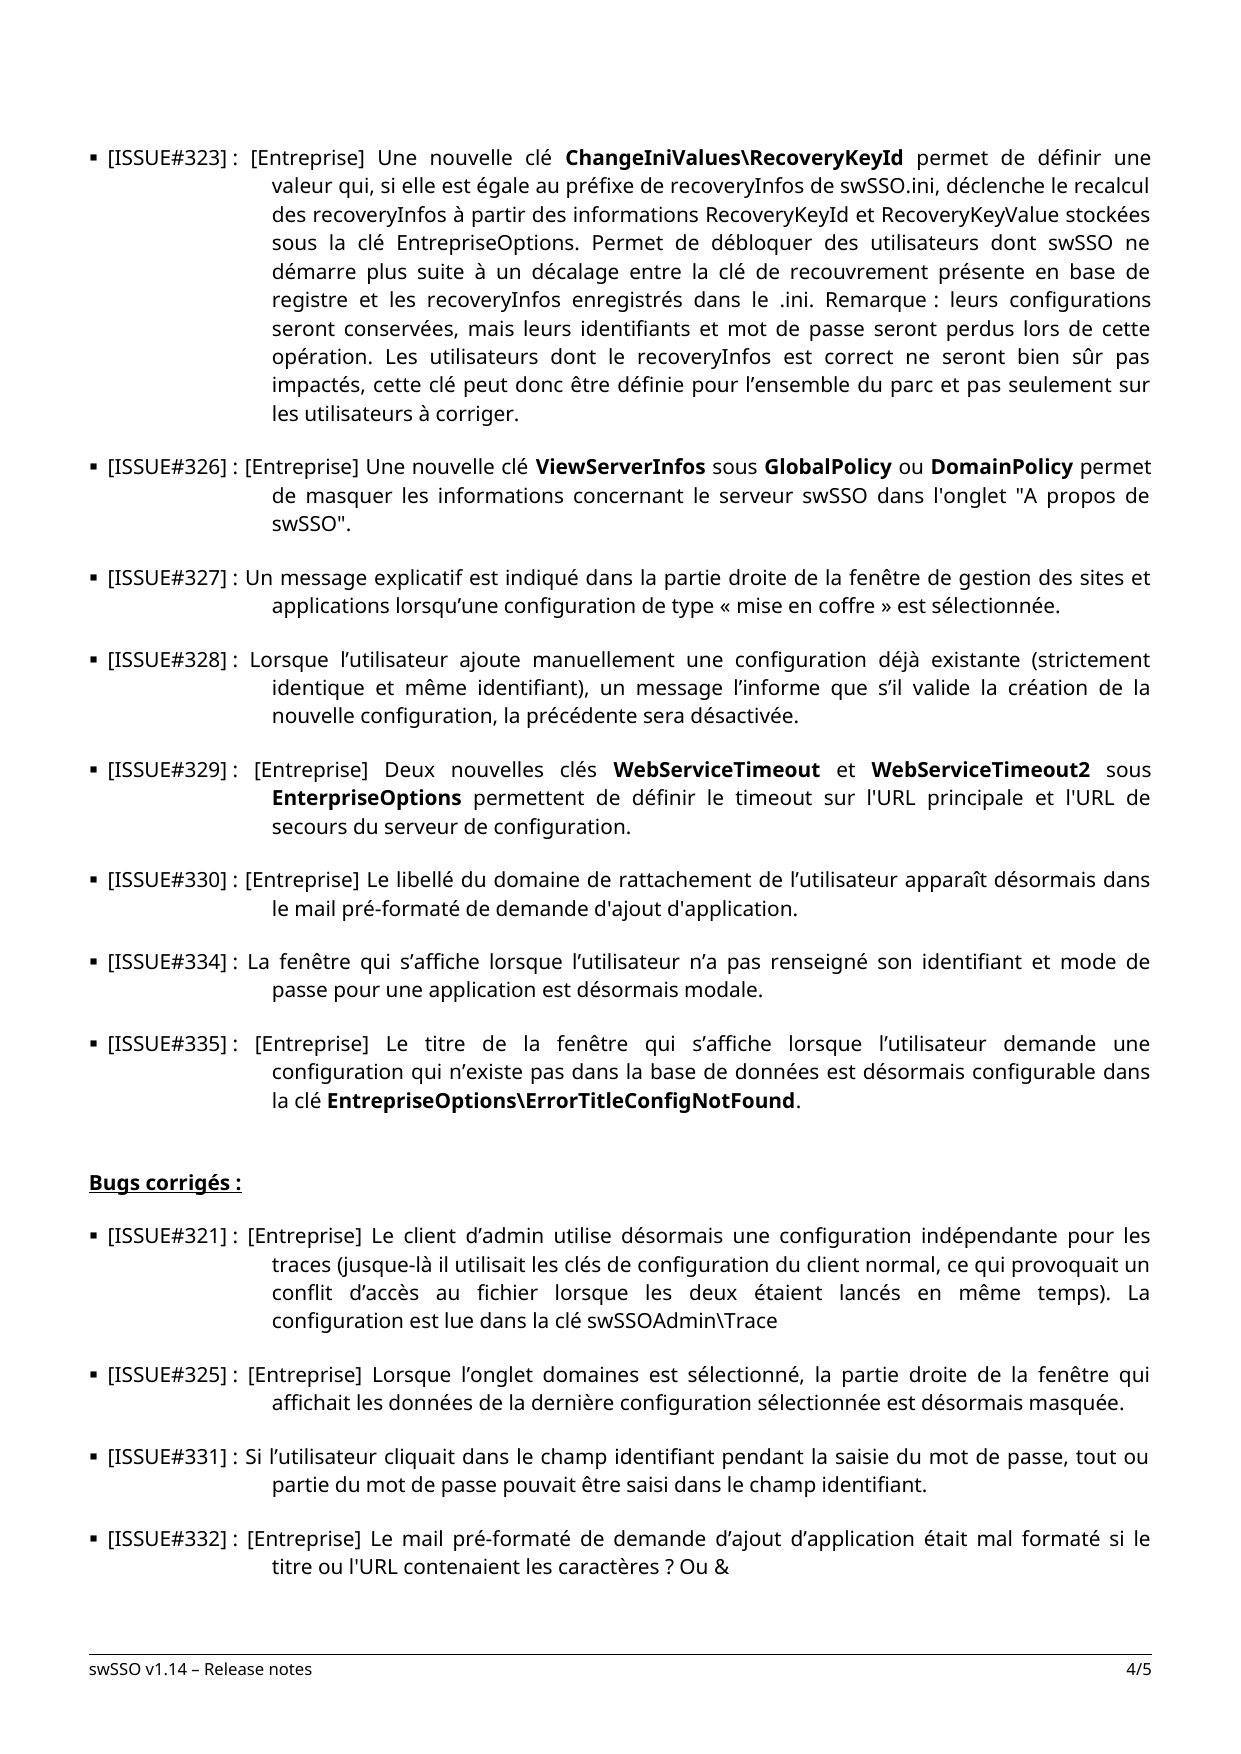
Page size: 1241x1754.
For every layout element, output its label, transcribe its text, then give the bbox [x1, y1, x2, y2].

list [ISSUE#325] : [Entreprise] Lorsque l’onglet domaines est sélectionné, la partie droite de la fenêtre qui affichait les données de la dernière configuration sélectionnée est désormais masquée. [89, 1360, 1152, 1417]
list [ISSUE#329] : [Entreprise] Deux nouvelles clés WebServiceTimeout et WebServiceTimeout2 sous EnterpriseOptions permettent de définir le timeout sur l'URL principale et l'URL de secours du serveur de configuration. [89, 755, 1152, 840]
list [ISSUE#332] : [Entreprise] Le mail pré-formaté de demande d’ajout d’application était mal formaté si le titre ou l'URL contenaient les caractères ? Ou & [89, 1524, 1152, 1581]
list [ISSUE#334] : La fenêtre qui s’affiche lorsque l’utilisateur n’a pas renseigné son identifiant et mode de passe pour une application est désormais modale. [89, 947, 1152, 1004]
list [ISSUE#321] : [Entreprise] Le client d’admin utilise désormais une configuration indépendante pour les traces (jusque-là il utilisait les clés de configuration du client normal, ce qui provoquait un conflit d’accès au fichier lorsque les deux étaient lancés en même temps). La configuration est lue dans la clé swSSOAdmin\Trace [89, 1221, 1152, 1335]
text Bugs corrigés : [89, 1168, 1152, 1196]
list [ISSUE#330] : [Entreprise] Le libellé du domaine de rattachement de l’utilisateur apparaît désormais dans le mail pré-formaté de demande d'ajout d'application. [89, 865, 1152, 922]
list [ISSUE#331] : Si l’utilisateur cliquait dans le champ identifiant pendant la saisie du mot de passe, tout ou partie du mot de passe pouvait être saisi dans le champ identifiant. [89, 1442, 1152, 1499]
list [ISSUE#335] : [Entreprise] Le titre de la fenêtre qui s’affiche lorsque l’utilisateur demande une configuration qui n’existe pas dans la base de données est désormais configurable dans la clé EntrepriseOptions\ErrorTitleConfigNotFound. [89, 1029, 1152, 1114]
list [ISSUE#323] : [Entreprise] Une nouvelle clé ChangeIniValues\RecoveryKeyId permet de définir une valeur qui, si elle est égale au préfixe de recoveryInfos de swSSO.ini, déclenche le recalcul des recoveryInfos à partir des informations RecoveryKeyId et RecoveryKeyValue stockées sous la clé EntrepriseOptions. Permet de débloquer des utilisateurs dont swSSO ne démarre plus suite à un décalage entre la clé de recouvrement présente en base de registre et les recoveryInfos enregistrés dans le .ini. Remarque : leurs configurations seront conservées, mais leurs identifiants et mot de passe seront perdus lors de cette opération. Les utilisateurs dont le recoveryInfos est correct ne seront bien sûr pas impactés, cette clé peut donc être définie pour l’ensemble du parc et pas seulement sur les utilisateurs à corriger. [89, 143, 1152, 427]
list [ISSUE#327] : Un message explicatif est indiqué dans la partie droite de la fenêtre de gestion des sites et applications lorsqu’une configuration de type « mise en coffre » est sélectionnée. [89, 563, 1152, 620]
list [ISSUE#328] : Lorsque l’utilisateur ajoute manuellement une configuration déjà existante (strictement identique et même identifiant), un message l’informe que s’il valide la création de la nouvelle configuration, la précédente sera désactivée. [89, 645, 1152, 730]
list [ISSUE#326] : [Entreprise] Une nouvelle clé ViewServerInfos sous GlobalPolicy ou DomainPolicy permet de masquer les informations concernant le serveur swSSO dans l'onglet "A propos de swSSO". [89, 452, 1152, 538]
